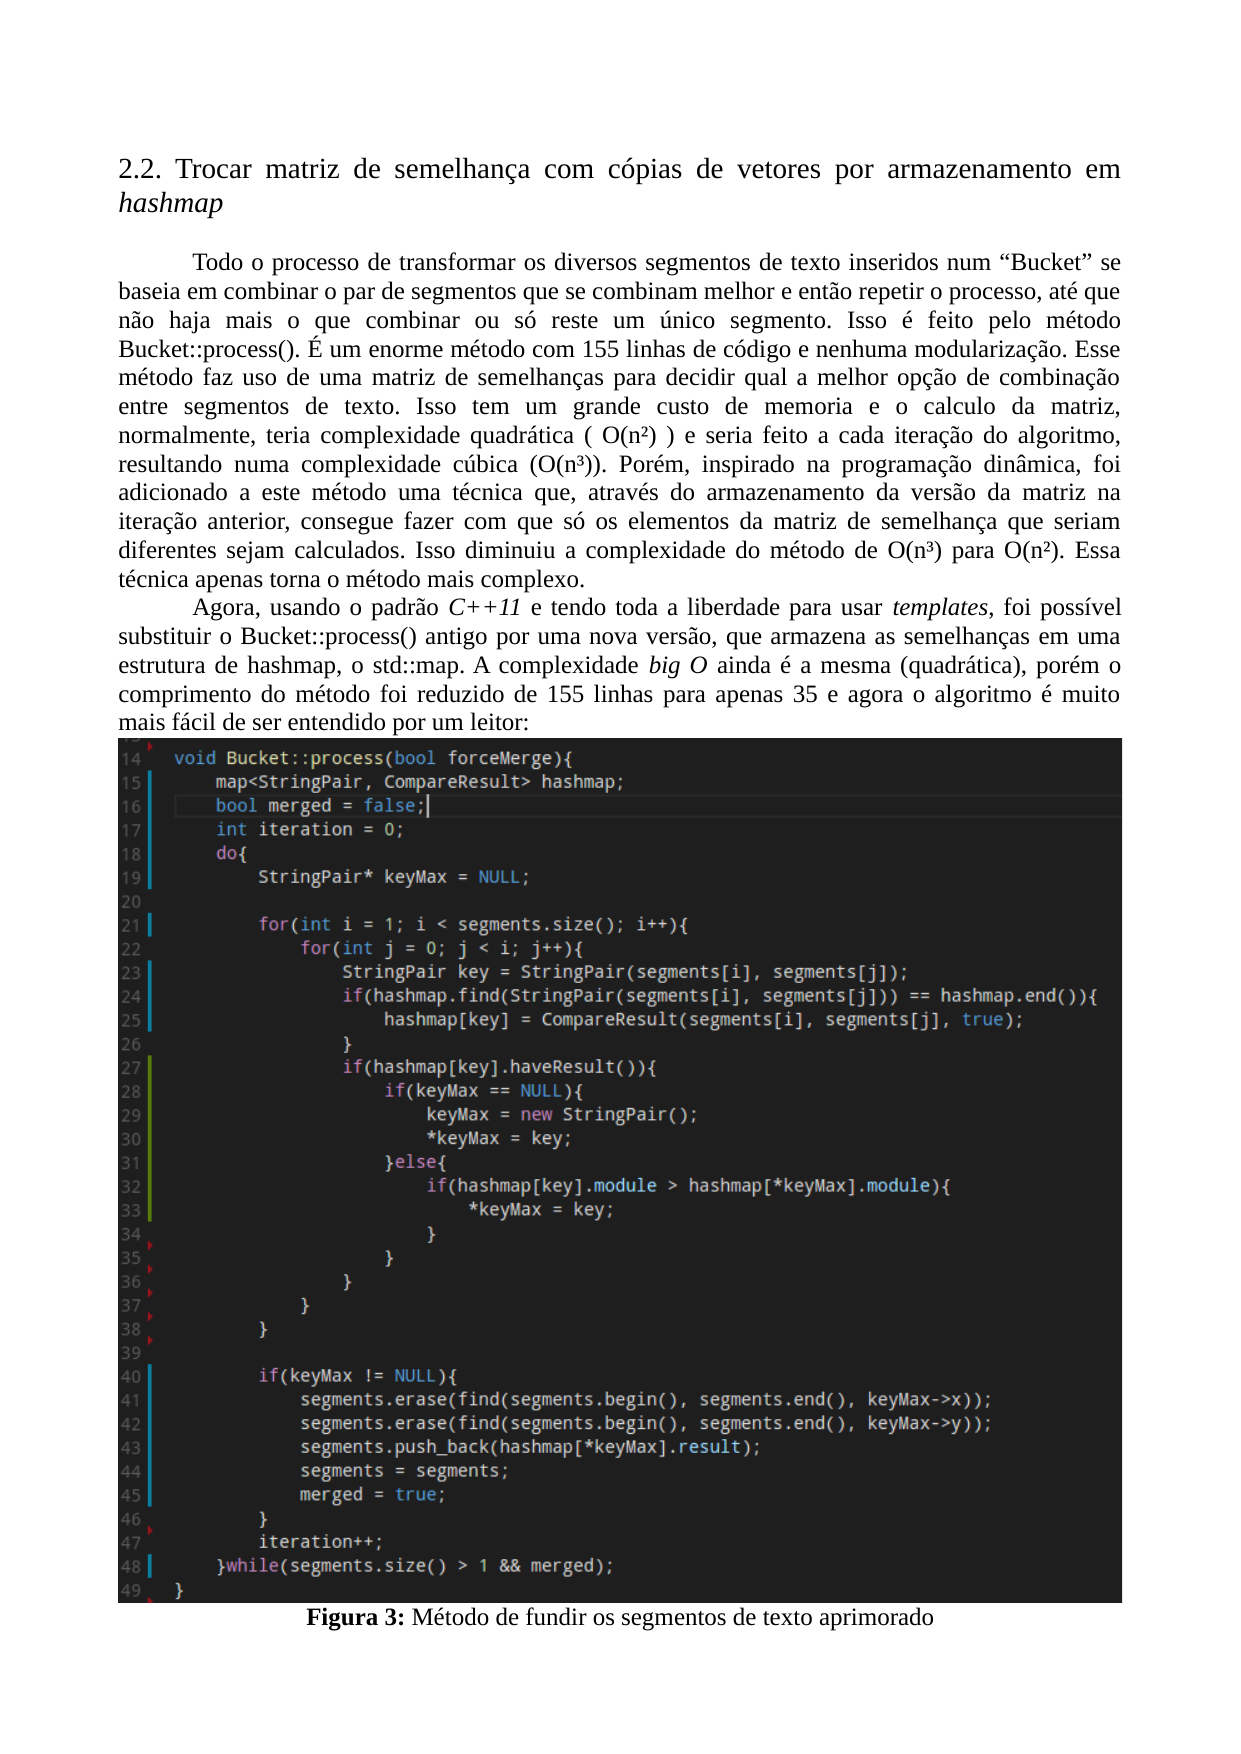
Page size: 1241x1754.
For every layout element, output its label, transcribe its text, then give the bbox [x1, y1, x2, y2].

text Figura 3: Método de fundir os segmentos de texto aprimorado [118, 1603, 1122, 1631]
text Agora, usando o padrão C++11 e tendo toda a liberdade para usar templates, foi possível substituir o Bucket::process() antigo por uma nova versão, que armazena as semelhanças em uma estrutura de hashmap, o std::map. A complexidade big O ainda é a mesma (quadrática), porém o comprimento do método foi reduzido de 155 linhas para apenas 35 e agora o algoritmo é muito mais fácil de ser entendido por um leitor: [118, 592, 1122, 736]
text 2.2. Trocar matriz de semelhança com cópias de vetores por armazenamento em hashmap [118, 152, 1122, 219]
text Todo o processo de transformar os diversos segmentos de texto inseridos num “Bucket” se baseia em combinar o par de segmentos que se combinam melhor e então repetir o processo, até que não haja mais o que combinar ou só reste um único segmento. Isso é feito pelo método Bucket::process(). É um enorme método com 155 linhas de código e nenhuma modularização. Esse método faz uso de uma matriz de semelhanças para decidir qual a melhor opção de combinação entre segmentos de texto. Isso tem um grande custo de memoria e o calculo da matriz, normalmente, teria complexidade quadrática ( O(n²) ) e seria feito a cada iteração do algoritmo, resultando numa complexidade cúbica (O(n³)). Porém, inspirado na programação dinâmica, foi adicionado a este método uma técnica que, através do armazenamento da versão da matriz na iteração anterior, consegue fazer com que só os elementos da matriz de semelhança que seriam diferentes sejam calculados. Isso diminuiu a complexidade do método de O(n³) para O(n²). Essa técnica apenas torna o método mais complexo. [118, 247, 1122, 592]
picture [118, 738, 1123, 1603]
